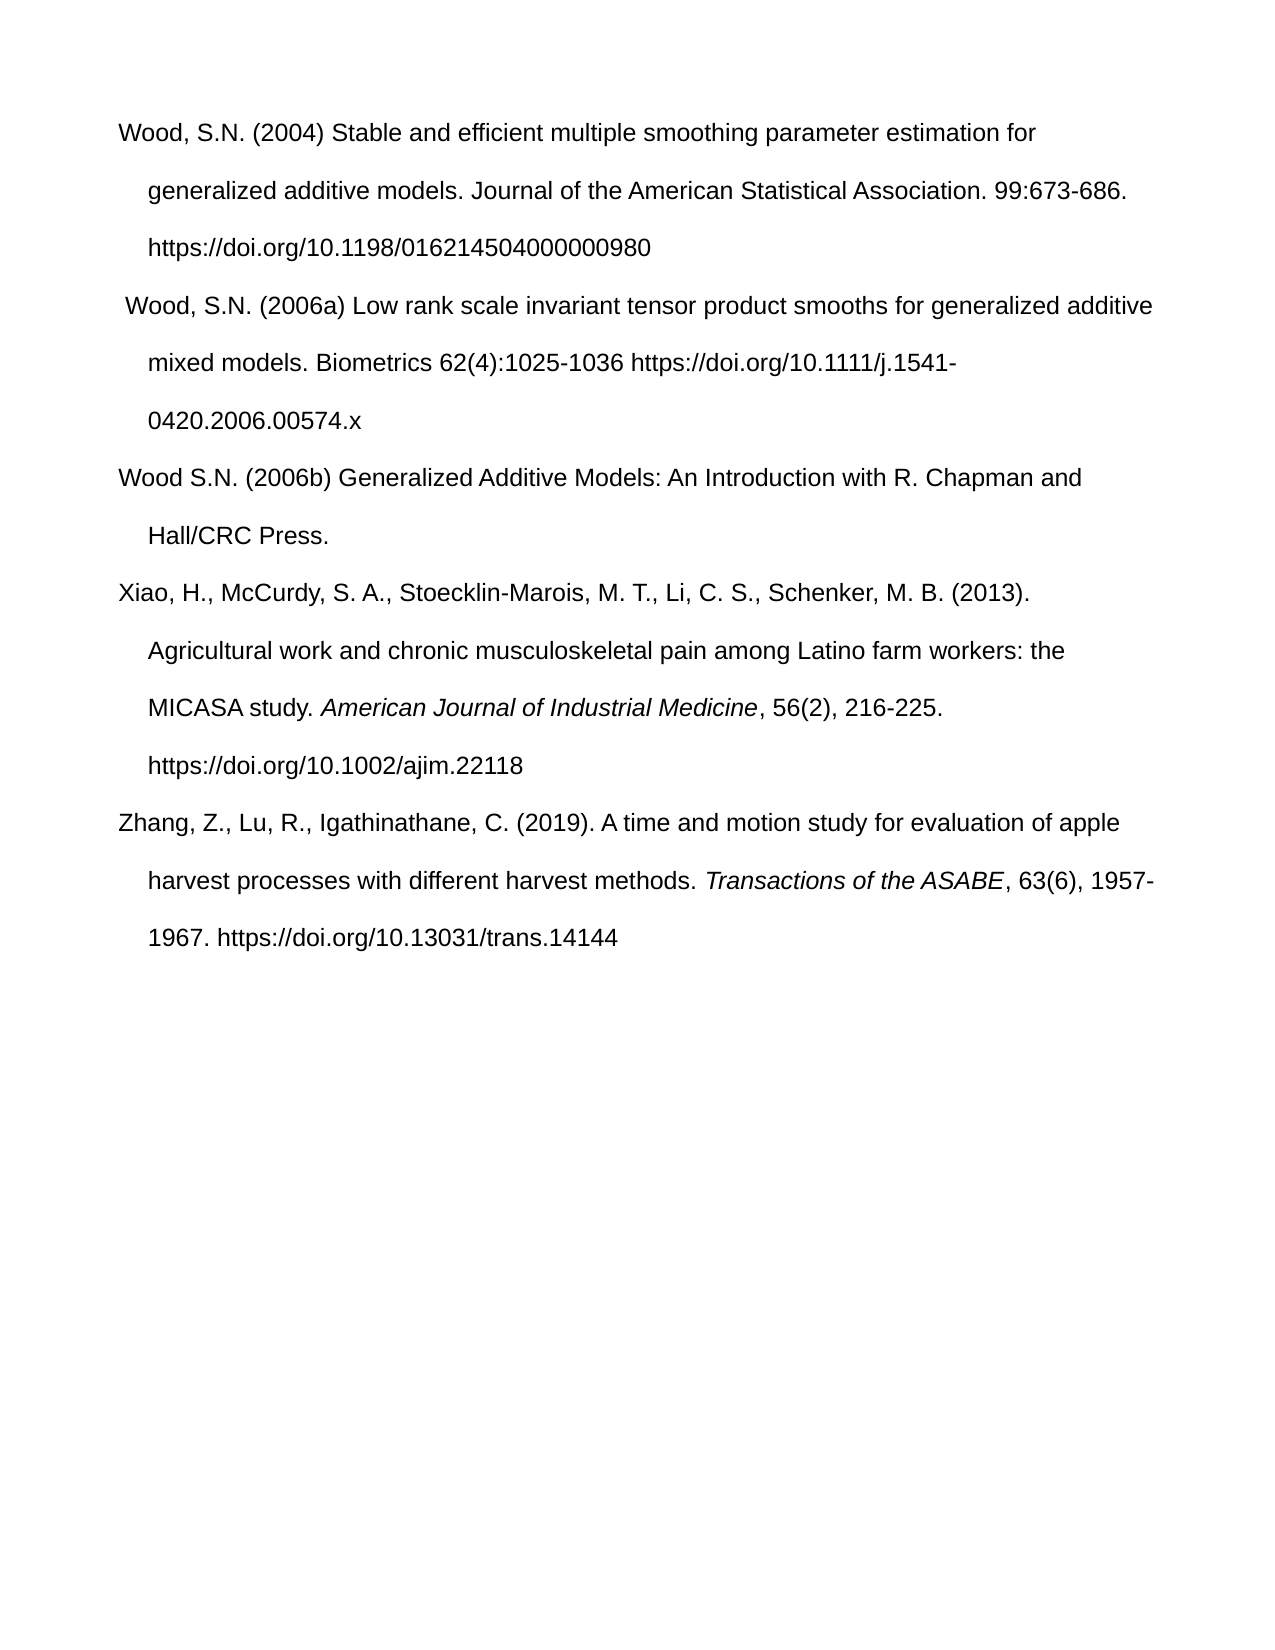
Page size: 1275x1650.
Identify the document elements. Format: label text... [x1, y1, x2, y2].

text Wood, S.N. (2006a) Low rank scale invariant tensor product smooths for generalized additive mixed models. Biometrics 62(4):1025-1036 https://doi.org/10.1111/j.1541-0420.2006.00574.x [118, 291, 1157, 434]
text Wood, S.N. (2004) Stable and efficient multiple smoothing parameter estimation for generalized additive models. Journal of the American Statistical Association. 99:673-686. https://doi.org/10.1198/016214504000000980 [118, 118, 1157, 262]
text Xiao, H., McCurdy, S. A., Stoecklin-Marois, M. T., Li, C. S., Schenker, M. B. (2013). Agricultural work and chronic musculoskeletal pain among Latino farm workers: the MICASA study. American Journal of Industrial Medicine, 56(2), 216-225. https://doi.org/10.1002/ajim.22118 [118, 578, 1157, 779]
text Wood S.N. (2006b) Generalized Additive Models: An Introduction with R. Chapman and Hall/CRC Press. [118, 463, 1157, 549]
text Zhang, Z., Lu, R., Igathinathane, C. (2019). A time and motion study for evaluation of apple harvest processes with different harvest methods. Transactions of the ASABE, 63(6), 1957-1967. https://doi.org/10.13031/trans.14144 [118, 808, 1157, 952]
